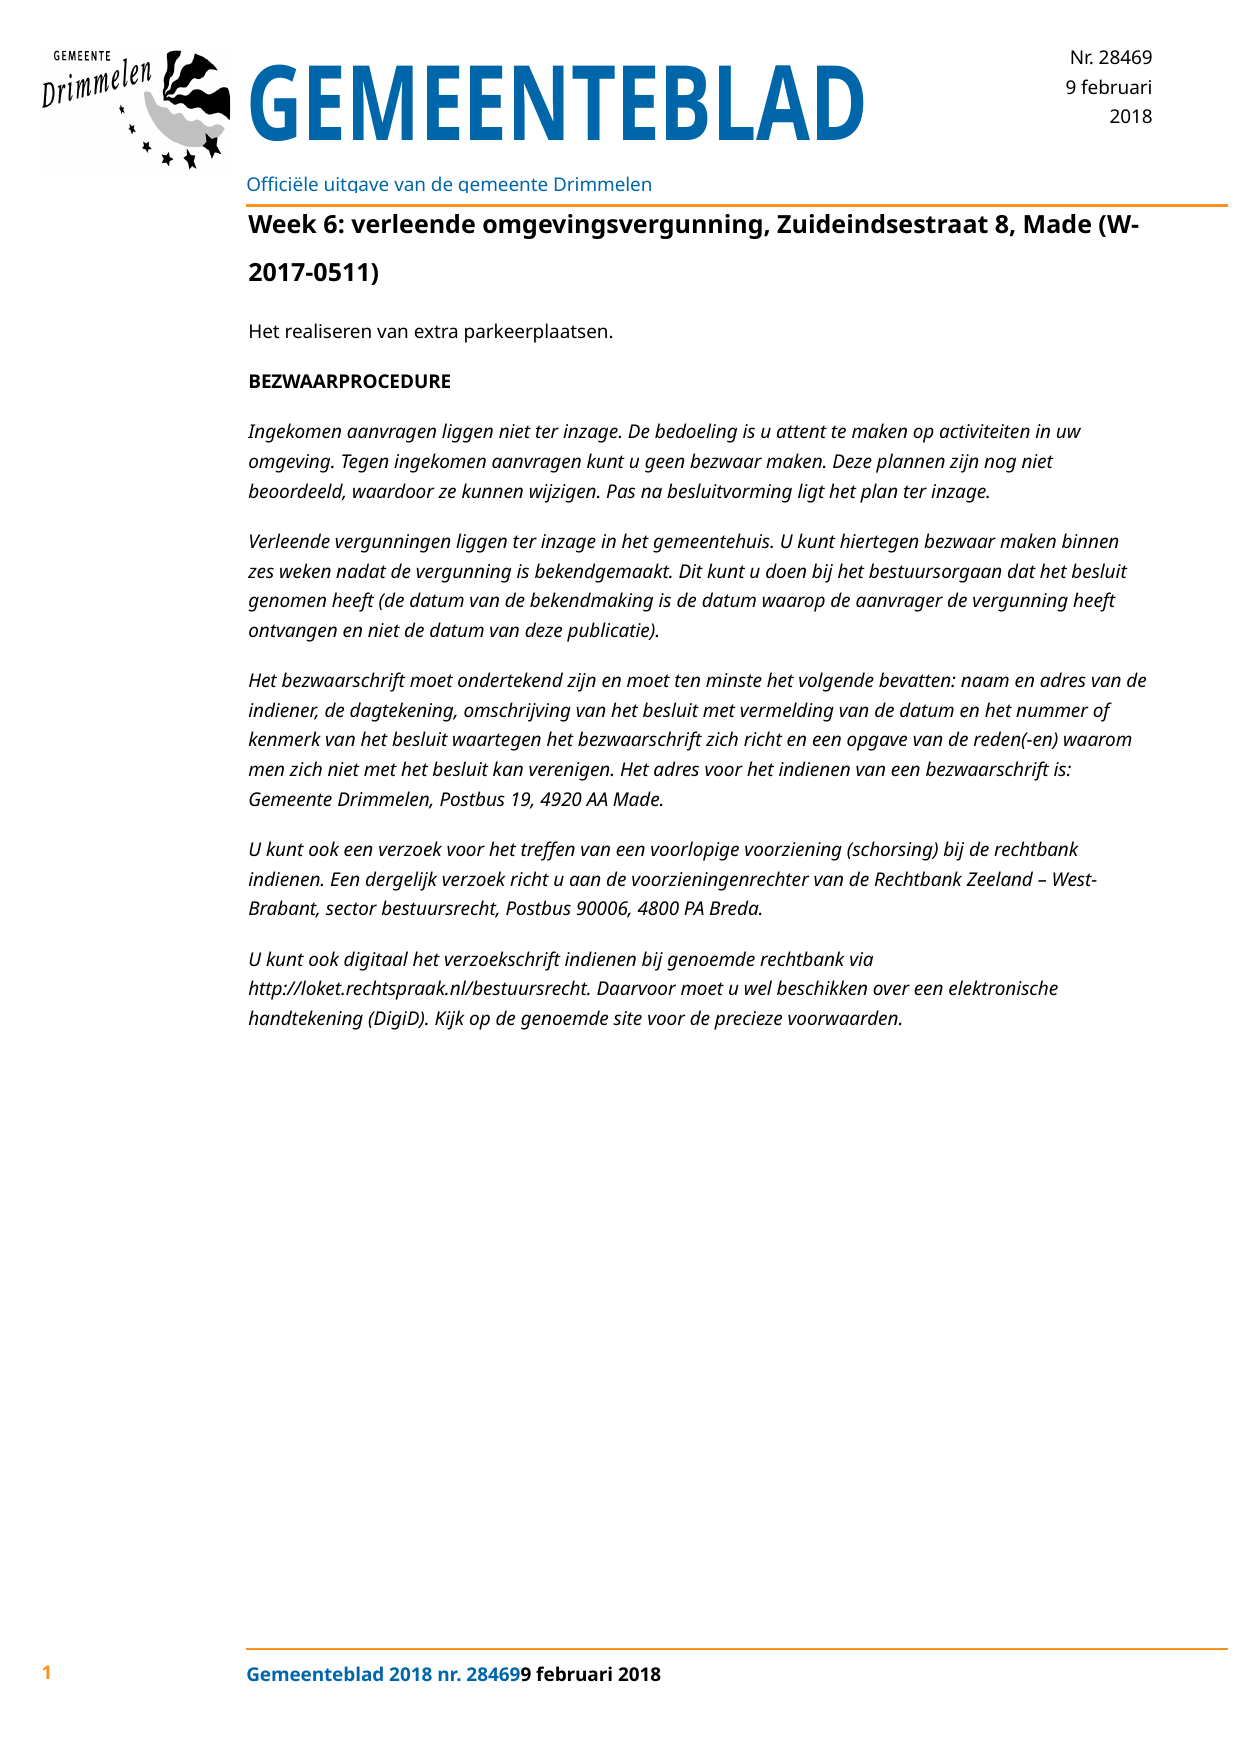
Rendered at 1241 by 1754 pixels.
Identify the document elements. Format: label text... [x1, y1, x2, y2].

text Het bezwaarschrift moet ondertekend zijn en moet ten minste het volgende bevatten: naam en adres van de indiener, de dagtekening, omschrijving van het besluit met vermelding van de datum en het nummer of kenmerk van het besluit waartegen het bezwaarschrift zich richt en een opgave van de reden(-en) waarom men zich niet met het besluit kan verenigen. Het adres voor het indienen van een bezwaarschrift is: Gemeente Drimmelen, Postbus 19, 4920 AA Made. [248, 667, 1152, 812]
text Ingekomen aanvragen liggen niet ter inzage. De bedoeling is u attent te maken op activiteiten in uw omgeving. Tegen ingekomen aanvragen kunt u geen bezwaar maken. Deze plannen zijn nog niet beoordeeld, waardoor ze kunnen wijzigen. Pas na besluitvorming ligt het plan ter inzage. [248, 419, 1152, 504]
text Het realiseren van extra parkeerplaatsen. [248, 318, 1152, 344]
text Verleende vergunningen liggen ter inzage in het gemeentehuis. U kunt hiertegen bezwaar maken binnen zes weken nadat de vergunning is bekendgemaakt. Dit kunt u doen bij het bestuursorgaan dat het besluit genomen heeft (de datum van de bekendmaking is de datum waarop de aanvrager de vergunning heeft ontvangen en niet de datum van deze publicatie). [248, 528, 1152, 643]
text Week 6: verleende omgevingsvergunning, Zuideindsestraat 8, Made (W-2017-0511) [248, 207, 1152, 288]
text BEZWAARPROCEDURE [248, 368, 1152, 394]
picture [41, 47, 231, 172]
text U kunt ook een verzoek voor het treffen van een voorlopige voorziening (schorsing) bij de rechtbank indienen. Een dergelijk verzoek richt u aan de voorzieningenrechter van de Rechtbank Zeeland – West-Brabant, sector bestuursrecht, Postbus 90006, 4800 PA Breda. [248, 836, 1152, 921]
text U kunt ook digitaal het verzoekschrift indienen bij genoemde rechtbank via http://loket.rechtspraak.nl/bestuursrecht. Daarvoor moet u wel beschikken over een elektronische handtekening (DigiD). Kijk op de genoemde site voor de precieze voorwaarden. [248, 946, 1152, 1031]
